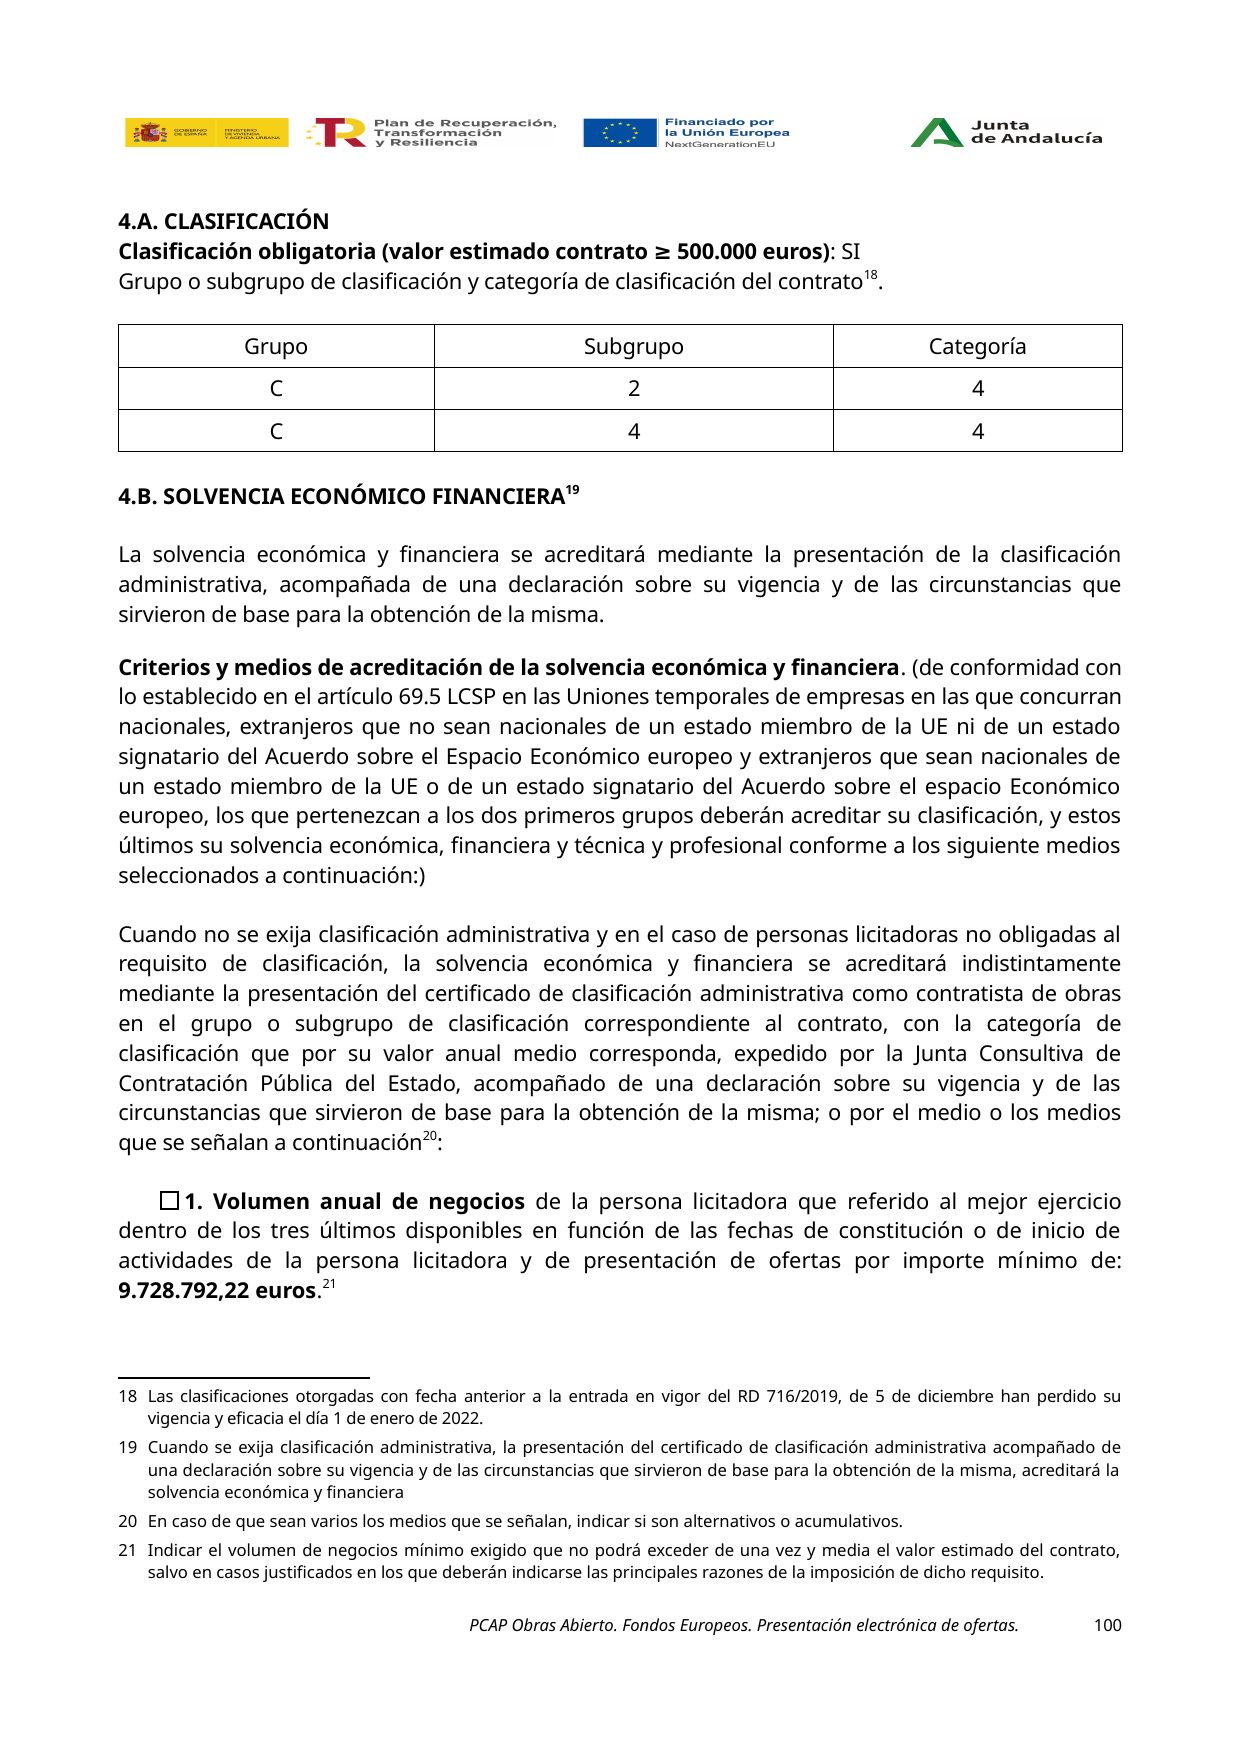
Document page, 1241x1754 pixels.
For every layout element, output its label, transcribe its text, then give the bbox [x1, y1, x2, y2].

picture [910, 118, 1104, 147]
text 4.B. SOLVENCIA ECONÓMICO FINANCIERA [118, 481, 1122, 511]
text Las clasificaciones otorgadas con fecha anterior a la entrada en vigor del RD 716/2019, de 5 de diciembre han perdido su vigencia y eficacia el día 1 de enero de 2022. [118, 1384, 1122, 1429]
picture [305, 118, 557, 147]
picture [582, 118, 793, 147]
table_header Categoría [834, 325, 1122, 367]
table_cell 2 [435, 368, 833, 409]
text En caso de que sean varios los medios que se señalan, indicar si son alternativos o acumulativos. [118, 1509, 1122, 1532]
text La solvencia económica y financiera se acreditará mediante la presentación de la clasificación administrativa, acompañada de una declaración sobre su vigencia y de las circunstancias que sirvieron de base para la obtención de la misma. [118, 539, 1122, 629]
text 1. Volumen anual de negocios de la persona licitadora que referido al mejor ejercicio dentro de los tres últimos disponibles en función de las fechas de constitución o de inicio de actividades de la persona licitadora y de presentación de ofertas por importe mínimo de: 9.728.792,22 euros. [118, 1186, 1122, 1305]
text Indicar el volumen de negocios mínimo exigido que no podrá exceder de una vez y media el valor estimado del contrato, salvo en casos justificados en los que deberán indicarse las principales razones de la imposición de dicho requisito. [118, 1538, 1122, 1584]
table_header Grupo [119, 325, 434, 367]
table_cell 4 [834, 368, 1122, 409]
text Cuando se exija clasificación administrativa, la presentación del certificado de clasificación administrativa acompañado de una declaración sobre su vigencia y de las circunstancias que sirvieron de base para la obtención de la misma, acreditará la solvencia económica y financiera [118, 1436, 1122, 1504]
picture [125, 118, 289, 147]
table_cell 4 [834, 410, 1122, 451]
text 4.A. CLASIFICACIÓN [118, 206, 1122, 236]
text Cuando no se exija clasificación administrativa y en el caso de personas licitadoras no obligadas al requisito de clasificación, la solvencia económica y financiera se acreditará indistintamente mediante la presentación del certificado de clasificación administrativa como contratista de obras en el grupo o subgrupo de clasificación correspondiente al contrato, con la categoría de clasificación que por su valor anual medio corresponda, expedido por la Junta Consultiva de Contratación Pública del Estado, acompañado de una declaración sobre su vigencia y de las circunstancias que sirvieron de base para la obtención de la misma; o por el medio o los medios que se señalan a continuación: [118, 919, 1122, 1157]
text Grupo o subgrupo de clasificación y categoría de clasificación del contrato. [118, 266, 1122, 296]
table_header Subgrupo [435, 325, 833, 367]
text Criterios y medios de acreditación de la solvencia económica y financiera. (de conformidad con lo establecido en el artículo 69.5 LCSP en las Uniones temporales de empresas en las que concurran nacionales, extranjeros que no sean nacionales de un estado miembro de la UE ni de un estado signatario del Acuerdo sobre el Espacio Económico europeo y extranjeros que sean nacionales de un estado miembro de la UE o de un estado signatario del Acuerdo sobre el espacio Económico europeo, los que pertenezcan a los dos primeros grupos deberán acreditar su clasificación, y estos últimos su solvencia económica, financiera y técnica y profesional conforme a los siguiente medios seleccionados a continuación:) [118, 652, 1122, 890]
table_cell C [119, 368, 434, 409]
text Clasificación obligatoria (valor estimado contrato ≥ 500.000 euros): SI [118, 236, 1122, 266]
table_cell C [119, 410, 434, 451]
table_cell 4 [435, 410, 833, 451]
